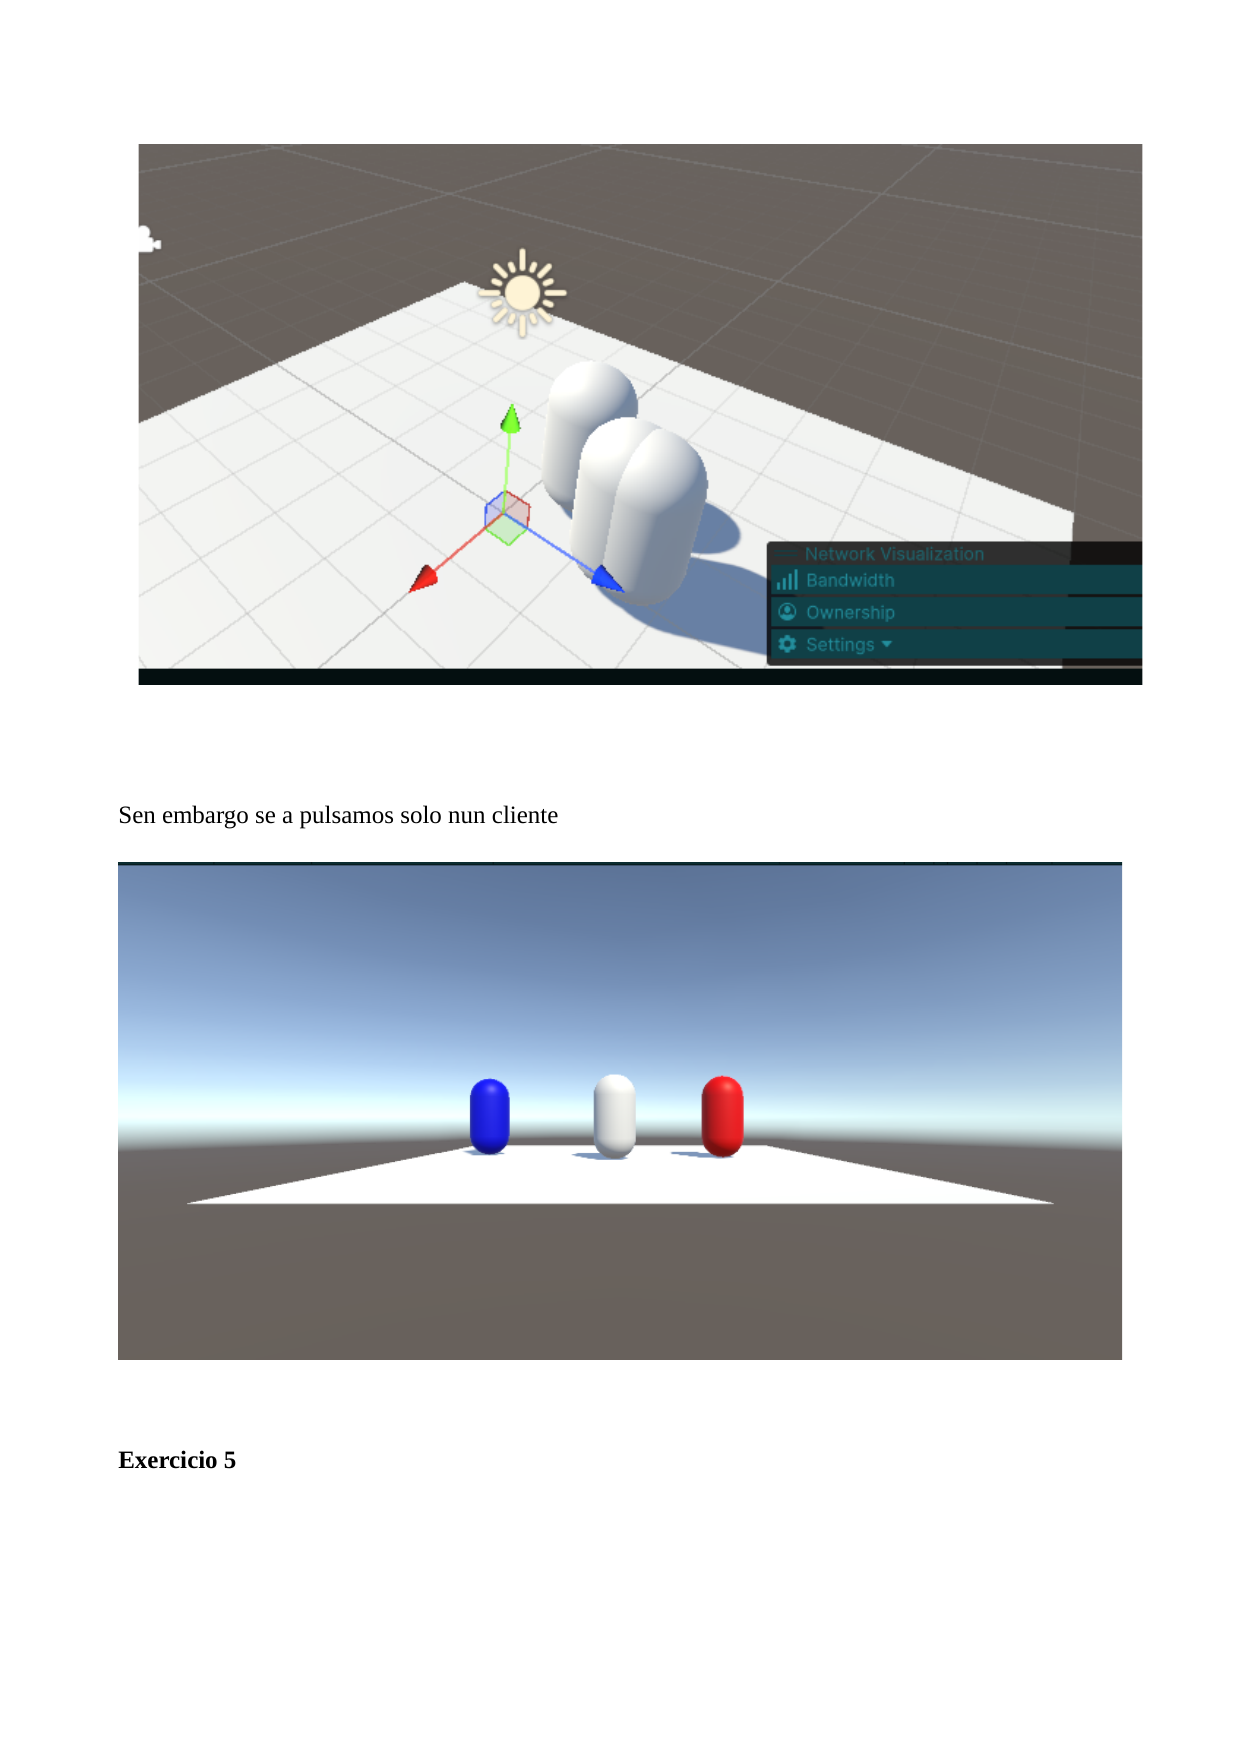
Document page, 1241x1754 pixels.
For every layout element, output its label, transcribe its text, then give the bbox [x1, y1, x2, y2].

picture [138, 144, 1143, 685]
text Exercicio 5 [118, 1446, 1122, 1474]
picture [118, 862, 1123, 1360]
text Sen embargo se a pulsamos solo nun cliente [118, 800, 1122, 829]
